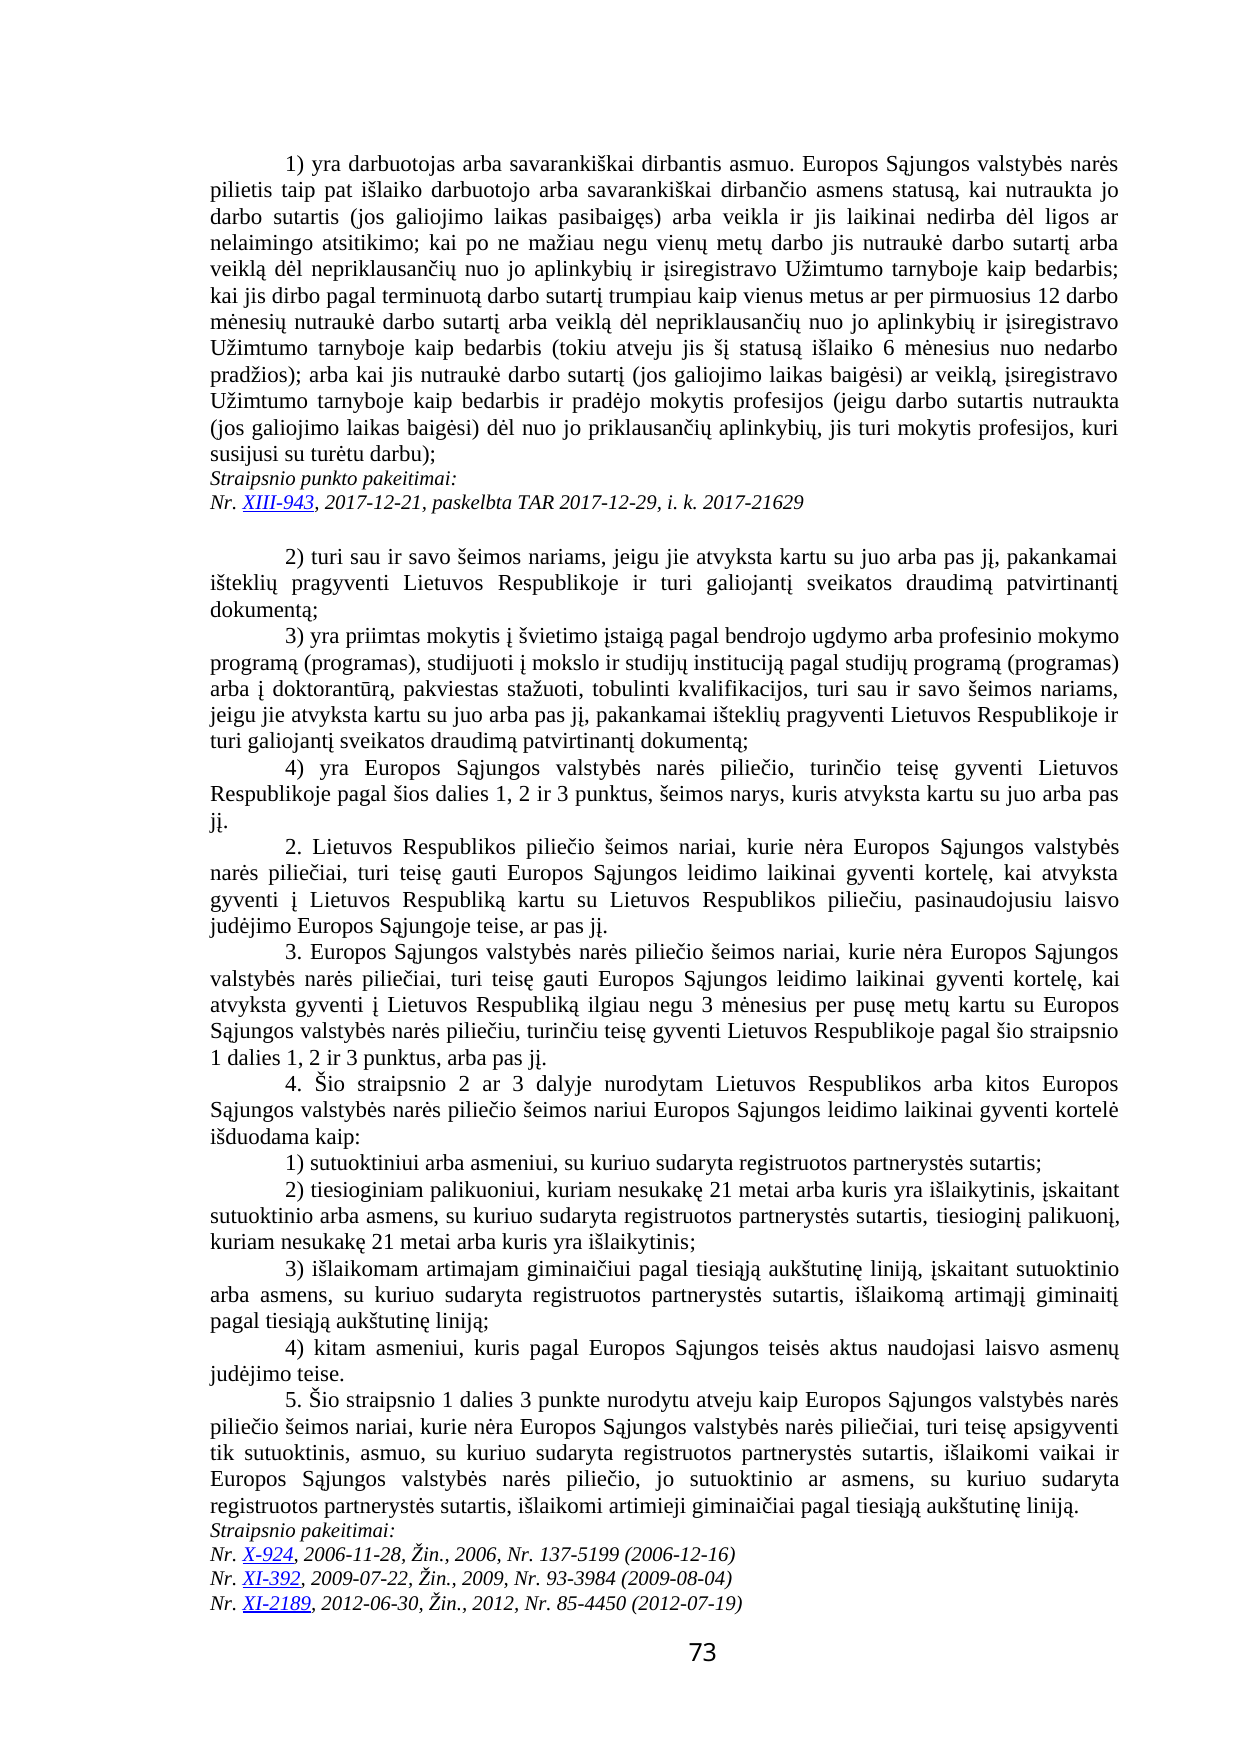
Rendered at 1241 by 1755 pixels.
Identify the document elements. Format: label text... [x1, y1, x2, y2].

text 1) sutuoktiniui arba asmeniui, su kuriuo sudaryta registruotos partnerystės sutartis; [210, 1149, 1120, 1176]
text 2. Lietuvos Respublikos piliečio šeimos nariai, kurie nėra Europos Sąjungos valstybės narės piliečiai, turi teisę gauti Europos Sąjungos leidimo laikinai gyventi kortelę, kai atvyksta gyventi į Lietuvos Respubliką kartu su Lietuvos Respublikos piliečiu, pasinaudojusiu laisvo judėjimo Europos Sąjungoje teise, ar pas jį. [210, 833, 1120, 938]
text 4) yra Europos Sąjungos valstybės narės piliečio, turinčio teisę gyventi Lietuvos Respublikoje pagal šios dalies 1, 2 ir 3 punktus, šeimos narys, kuris atvyksta kartu su juo arba pas jį. [210, 754, 1120, 833]
text 1) yra darbuotojas arba savarankiškai dirbantis asmuo. Europos Sąjungos valstybės narės pilietis taip pat išlaiko darbuotojo arba savarankiškai dirbančio asmens statusą, kai nutraukta jo darbo sutartis (jos galiojimo laikas pasibaigęs) arba veikla ir jis laikinai nedirba dėl ligos ar nelaimingo atsitikimo; kai po ne mažiau negu vienų metų darbo jis nutraukė darbo sutartį arba veiklą dėl nepriklausančių nuo jo aplinkybių ir įsiregistravo Užimtumo tarnyboje kaip bedarbis; kai jis dirbo pagal terminuotą darbo sutartį trumpiau kaip vienus metus ar per pirmuosius 12 darbo mėnesių nutraukė darbo sutartį arba veiklą dėl nepriklausančių nuo jo aplinkybių ir įsiregistravo Užimtumo tarnyboje kaip bedarbis (tokiu atveju jis šį statusą išlaiko 6 mėnesius nuo nedarbo pradžios); arba kai jis nutraukė darbo sutartį (jos galiojimo laikas baigėsi) ar veiklą, įsiregistravo Užimtumo tarnyboje kaip bedarbis ir pradėjo mokytis profesijos (jeigu darbo sutartis nutraukta (jos galiojimo laikas baigėsi) dėl nuo jo priklausančių aplinkybių, jis turi mokytis profesijos, kuri susijusi su turėtu darbu); [210, 150, 1120, 466]
text 4) kitam asmeniui, kuris pagal Europos Sąjungos teisės aktus naudojasi laisvo asmenų judėjimo teise. [210, 1334, 1120, 1386]
text 3) išlaikomam artimajam giminaičiui pagal tiesiąją aukštutinę liniją, įskaitant sutuoktinio arba asmens, su kuriuo sudaryta registruotos partnerystės sutartis, išlaikomą artimąjį giminaitį pagal tiesiąją aukštutinę liniją; [210, 1255, 1120, 1334]
text 2) tiesioginiam palikuoniui, kuriam nesukakę 21 metai arba kuris yra išlaikytinis, įskaitant sutuoktinio arba asmens, su kuriuo sudaryta registruotos partnerystės sutartis, tiesioginį palikuonį, kuriam nesukakę 21 metai arba kuris yra išlaikytinis; [210, 1176, 1120, 1255]
text Straipsnio pakeitimai: [210, 1518, 1120, 1542]
text Nr. XI-2189, 2012-06-30, Žin., 2012, Nr. 85-4450 (2012-07-19) [210, 1590, 1120, 1614]
text 5. Šio straipsnio 1 dalies 3 punkte nurodytu atveju kaip Europos Sąjungos valstybės narės piliečio šeimos nariai, kurie nėra Europos Sąjungos valstybės narės piliečiai, turi teisę apsigyventi tik sutuoktinis, asmuo, su kuriuo sudaryta registruotos partnerystės sutartis, išlaikomi vaikai ir Europos Sąjungos valstybės narės piliečio, jo sutuoktinio ar asmens, su kuriuo sudaryta registruotos partnerystės sutartis, išlaikomi artimieji giminaičiai pagal tiesiąją aukštutinę liniją. [210, 1386, 1120, 1518]
text 4. Šio straipsnio 2 ar 3 dalyje nurodytam Lietuvos Respublikos arba kitos Europos Sąjungos valstybės narės piliečio šeimos nariui Europos Sąjungos leidimo laikinai gyventi kortelė išduodama kaip: [210, 1070, 1120, 1149]
text Straipsnio punkto pakeitimai: [210, 466, 1120, 490]
text 3. Europos Sąjungos valstybės narės piliečio šeimos nariai, kurie nėra Europos Sąjungos valstybės narės piliečiai, turi teisę gauti Europos Sąjungos leidimo laikinai gyventi kortelę, kai atvyksta gyventi į Lietuvos Respubliką ilgiau negu 3 mėnesius per pusę metų kartu su Europos Sąjungos valstybės narės piliečiu, turinčiu teisę gyventi Lietuvos Respublikoje pagal šio straipsnio 1 dalies 1, 2 ir 3 punktus, arba pas jį. [210, 938, 1120, 1070]
text Nr. XIII-943, 2017-12-21, paskelbta TAR 2017-12-29, i. k. 2017-21629 [210, 490, 1120, 514]
text 2) turi sau ir savo šeimos nariams, jeigu jie atvyksta kartu su juo arba pas jį, pakankamai išteklių pragyventi Lietuvos Respublikoje ir turi galiojantį sveikatos draudimą patvirtinantį dokumentą; [210, 543, 1120, 622]
text Nr. X-924, 2006-11-28, Žin., 2006, Nr. 137-5199 (2006-12-16) [210, 1542, 1120, 1566]
text Nr. XI-392, 2009-07-22, Žin., 2009, Nr. 93-3984 (2009-08-04) [210, 1566, 1120, 1590]
text 3) yra priimtas mokytis į švietimo įstaigą pagal bendrojo ugdymo arba profesinio mokymo programą (programas), studijuoti į mokslo ir studijų instituciją pagal studijų programą (programas) arba į doktorantūrą, pakviestas stažuoti, tobulinti kvalifikacijos, turi sau ir savo šeimos nariams, jeigu jie atvyksta kartu su juo arba pas jį, pakankamai išteklių pragyventi Lietuvos Respublikoje ir turi galiojantį sveikatos draudimą patvirtinantį dokumentą; [210, 622, 1120, 754]
